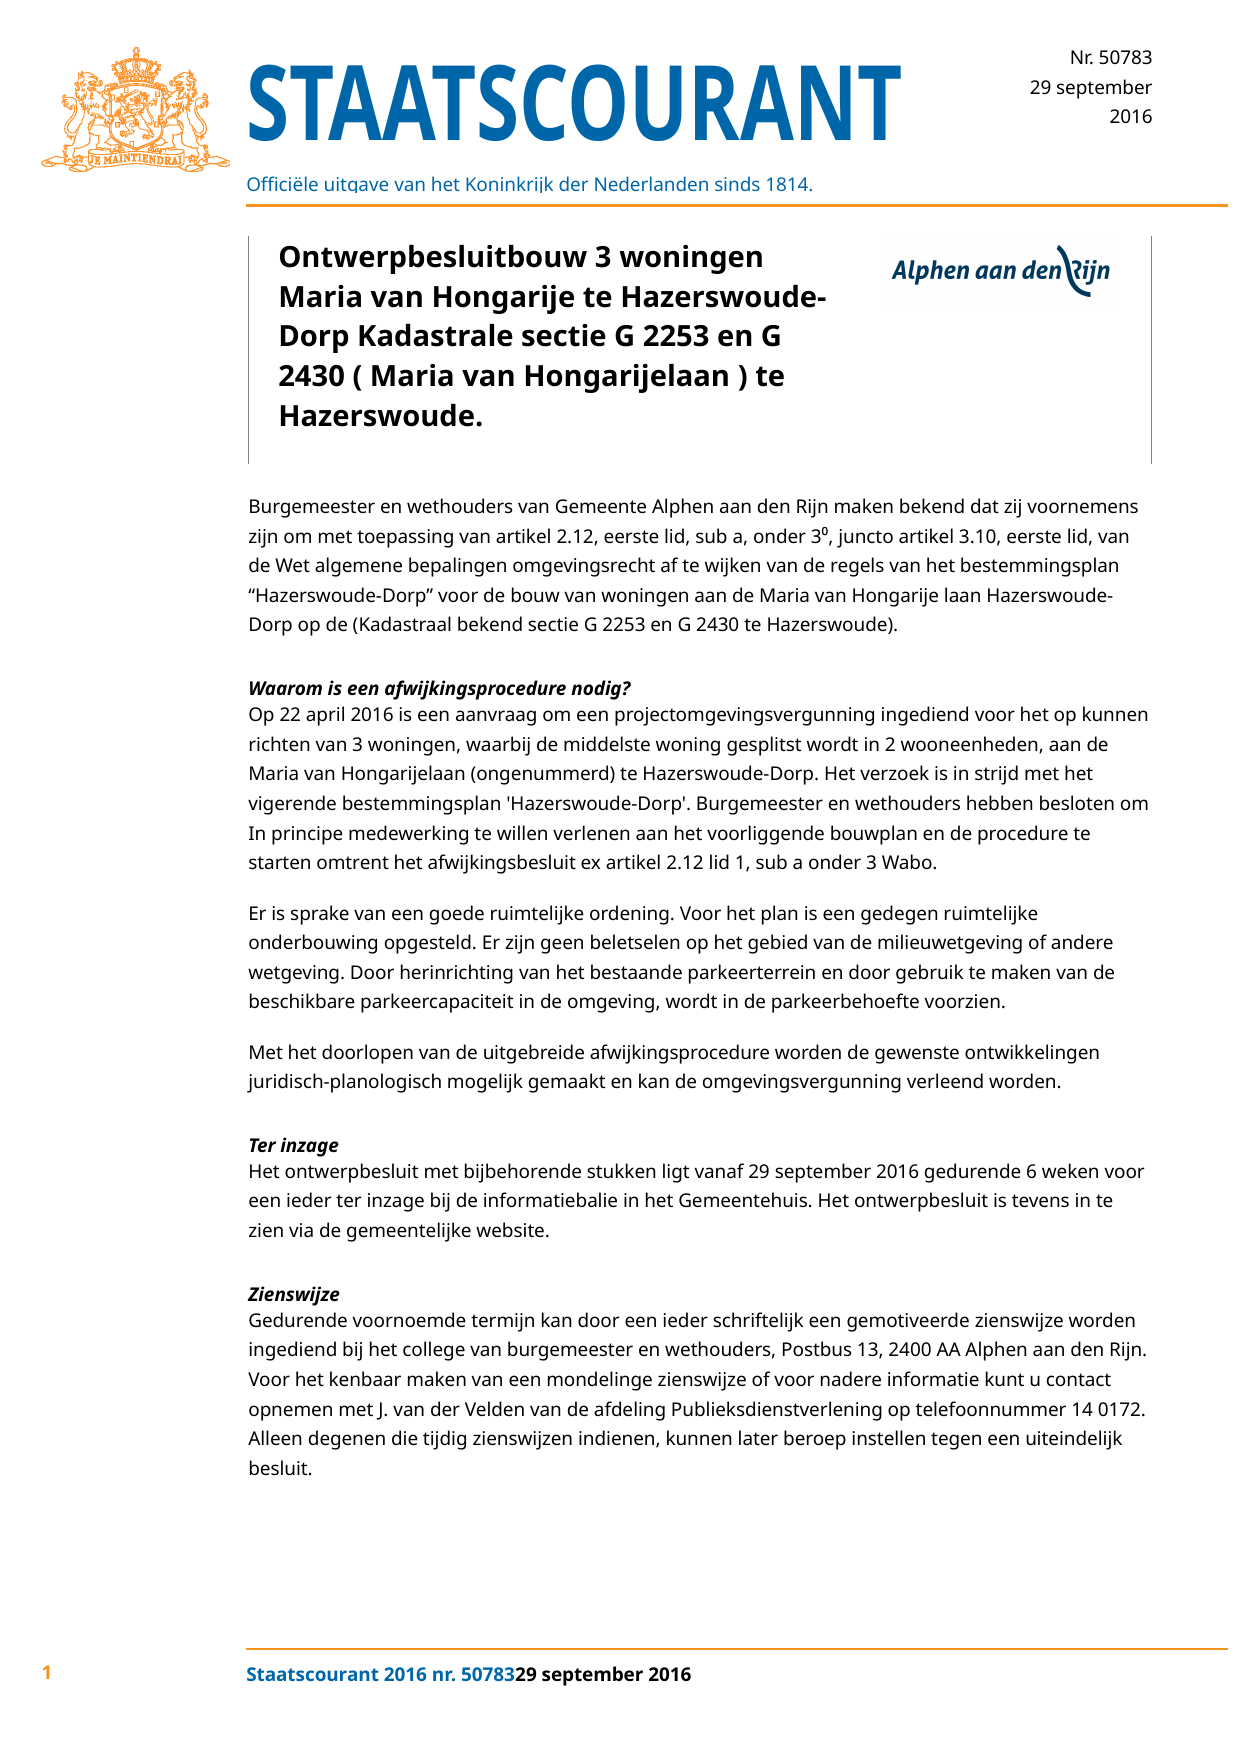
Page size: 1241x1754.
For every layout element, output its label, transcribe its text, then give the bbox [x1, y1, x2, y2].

text Burgemeester en wethouders van Gemeente Alphen aan den Rijn maken bekend dat zij voornemens zijn om met toepassing van artikel 2.12, eerste lid, sub a, onder 3⁰, juncto artikel 3.10, eerste lid, van de Wet algemene bepalingen omgevingsrecht af te wijken van de regels van het bestemmingsplan “Hazerswoude-Dorp” voor de bouw van woningen aan de Maria van Hongarije laan Hazerswoude-Dorp op de (Kadastraal bekend sectie G 2253 en G 2430 te Hazerswoude). [248, 493, 1152, 637]
text Zienswijze [248, 1281, 1152, 1307]
picture [882, 236, 1119, 306]
table_header [850, 236, 1151, 464]
text Ter inzage [248, 1132, 1152, 1158]
picture [41, 47, 231, 172]
text Gedurende voornoemde termijn kan door een ieder schriftelijk een gemotiveerde zienswijze worden ingediend bij het college van burgemeester en wethouders, Postbus 13, 2400 AA Alphen aan den Rijn. Voor het kenbaar maken van een mondelinge zienswijze of voor nadere informatie kunt u contact opnemen met J. van der Velden van de afdeling Publieksdienstverlening op telefoonnummer 14 0172. Alleen degenen die tijdig zienswijzen indienen, kunnen later beroep instellen tegen een uiteindelijk besluit. [248, 1307, 1152, 1481]
table_header Ontwerpbesluitbouw 3 woningen Maria van Hongarije te Hazerswoude-Dorp Kadastrale sectie G 2253 en G 2430 ( Maria van Hongarijelaan ) te Hazerswoude. [249, 236, 850, 464]
text Op 22 april 2016 is een aanvraag om een projectomgevingsvergunning ingediend voor het op kunnen richten van 3 woningen, waarbij de middelste woning gesplitst wordt in 2 wooneenheden, aan de Maria van Hongarijelaan (ongenummerd) te Hazerswoude-Dorp. Het verzoek is in strijd met het vigerende bestemmingsplan 'Hazerswoude-Dorp'. Burgemeester en wethouders hebben besloten om In principe medewerking te willen verlenen aan het voorliggende bouwplan en de procedure te starten omtrent het afwijkingsbesluit ex artikel 2.12 lid 1, sub a onder 3 Wabo. [248, 701, 1152, 875]
text Er is sprake van een goede ruimtelijke ordening. Voor het plan is een gedegen ruimtelijke onderbouwing opgesteld. Er zijn geen beletselen op het gebied van de milieuwetgeving of andere wetgeving. Door herinrichting van het bestaande parkeerterrein en door gebruik te maken van de beschikbare parkeercapaciteit in de omgeving, wordt in de parkeerbehoefte voorzien. [248, 900, 1152, 1014]
text Het ontwerpbesluit met bijbehorende stukken ligt vanaf 29 september 2016 gedurende 6 weken voor een ieder ter inzage bij de informatiebalie in het Gemeentehuis. Het ontwerpbesluit is tevens in te zien via de gemeentelijke website. [248, 1158, 1152, 1243]
text Waarom is een afwijkingsprocedure nodig? [248, 676, 1152, 701]
text Met het doorlopen van de uitgebreide afwijkingsprocedure worden de gewenste ontwikkelingen juridisch-planologisch mogelijk gemaakt en kan de omgevingsvergunning verleend worden. [248, 1039, 1152, 1094]
